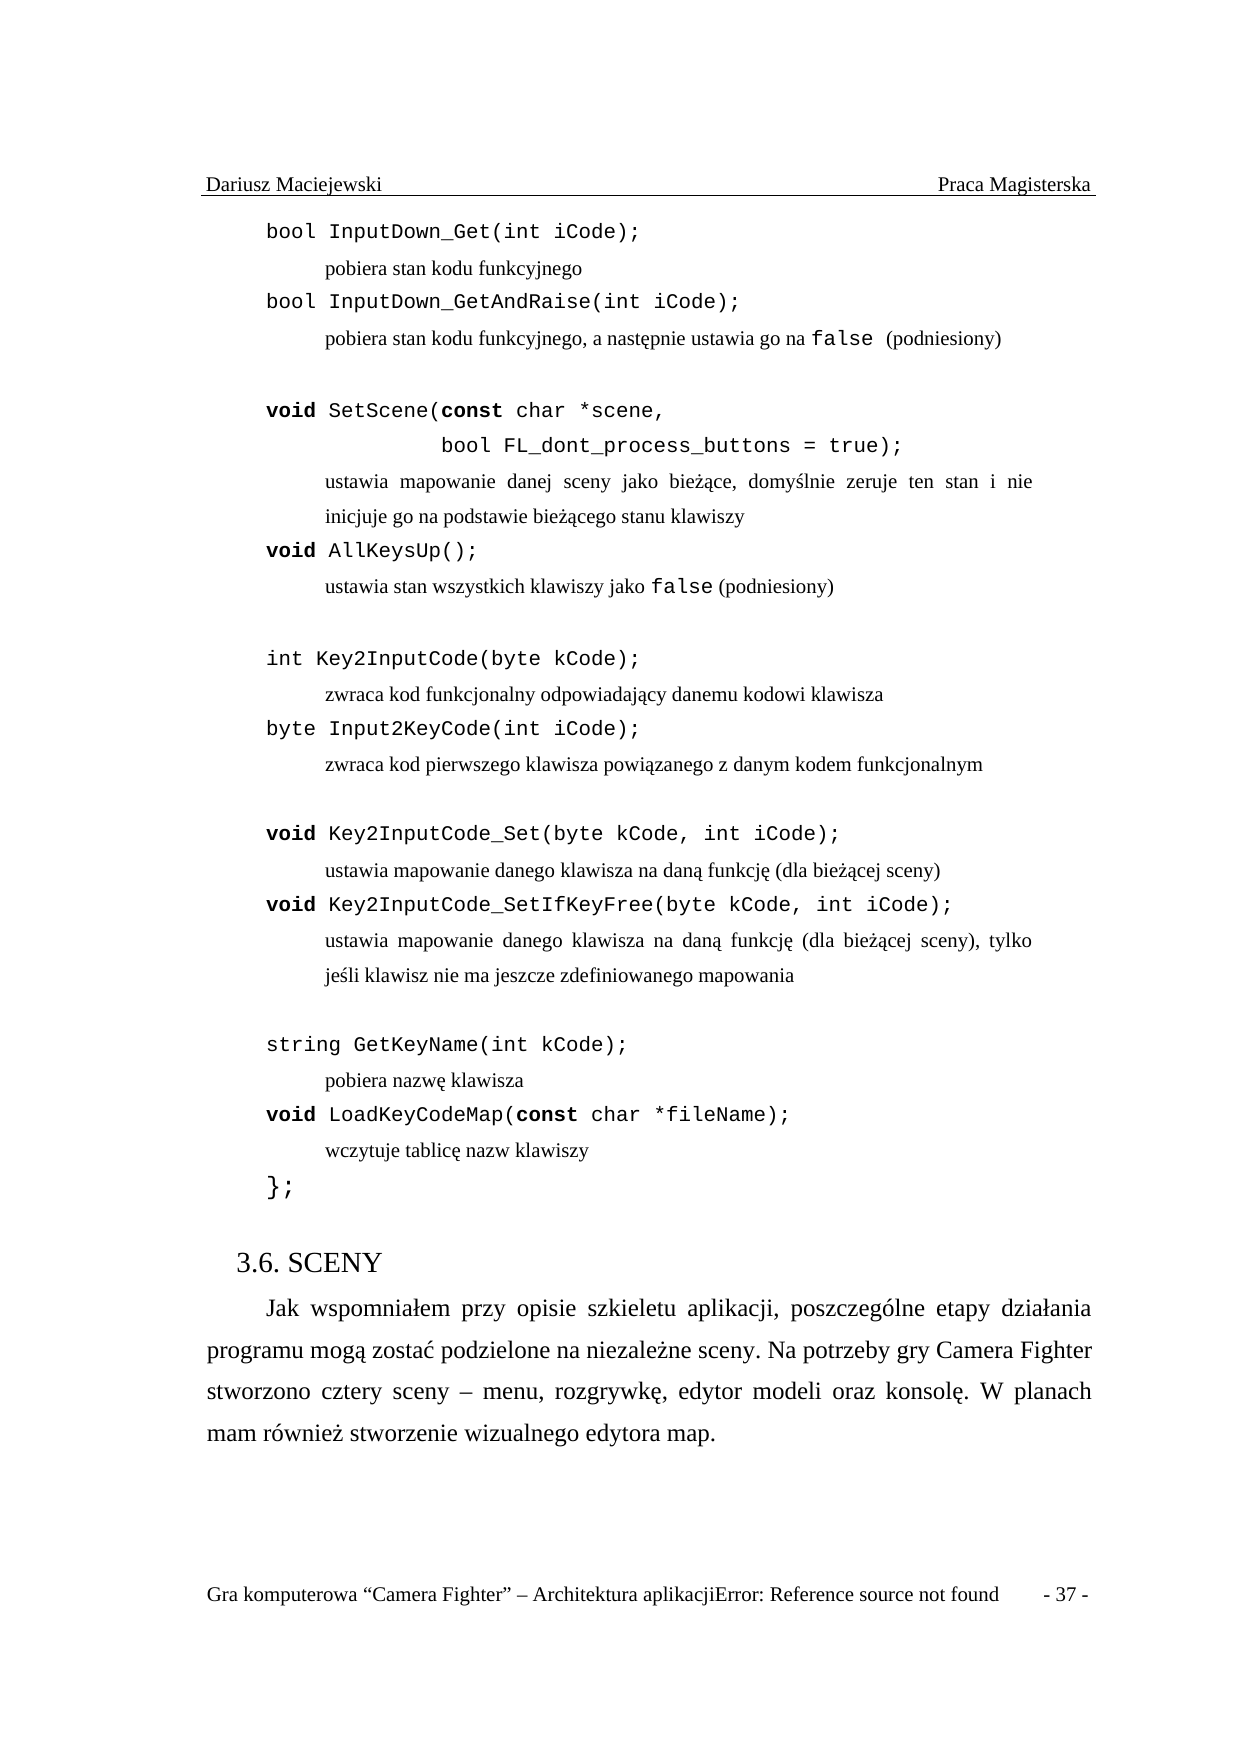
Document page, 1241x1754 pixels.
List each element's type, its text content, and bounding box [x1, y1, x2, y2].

text }; [266, 1174, 1033, 1202]
text pobiera stan kodu funkcyjnego [325, 257, 1033, 280]
text bool InputDown_GetAndRaise(int iCode); [266, 292, 1033, 315]
text byte Input2KeyCode(int iCode); [266, 718, 1033, 742]
text wczytuje tablicę nazw klawiszy [325, 1139, 1033, 1162]
text void AllKeysUp(); [266, 540, 1033, 563]
text ustawia mapowanie danego klawisza na daną funkcję (dla bieżącej sceny), tylko jeśli klawisz nie ma jeszcze zdefiniowanego mapowania [325, 929, 1033, 987]
text zwraca kod pierwszego klawisza powiązanego z danym kodem funkcjonalnym [325, 753, 1033, 776]
text zwraca kod funkcjonalny odpowiadający danemu kodowi klawisza [325, 683, 1033, 706]
text bool FL_dont_process_buttons = true); [266, 435, 1033, 459]
text void Key2InputCode_SetIfKeyFree(byte kCode, int iCode); [266, 893, 1033, 917]
text string GetKeyName(int kCode); [266, 1034, 1033, 1057]
text Jak wspomniałem przy opisie szkieletu aplikacji, poszczególne etapy działania programu mogą zostać podzielone na niezależne sceny. Na potrzeby gry Camera Fighter stworzono cztery sceny – menu, rozgrywkę, edytor modeli oraz konsolę. W planach mam również stworzenie wizualnego edytora map. [207, 1294, 1092, 1447]
text bool InputDown_Get(int iCode); [266, 221, 1033, 245]
text ustawia mapowanie danej sceny jako bieżące, domyślnie zeruje ten stan i nie inicjuje go na podstawie bieżącego stanu klawiszy [325, 470, 1033, 528]
text ustawia stan wszystkich klawiszy jako false (podniesiony) [325, 575, 1033, 600]
text ustawia mapowanie danego klawisza na daną funkcję (dla bieżącej sceny) [325, 859, 1033, 882]
text void LoadKeyCodeMap(const char *fileName); [266, 1104, 1033, 1127]
text void Key2InputCode_Set(byte kCode, int iCode); [266, 823, 1033, 847]
text pobiera stan kodu funkcyjnego, a następnie ustawia go na false (podniesiony) [325, 327, 1033, 352]
text int Key2InputCode(byte kCode); [266, 648, 1033, 671]
text void SetScene(const char *scene, [266, 399, 1033, 423]
text pobiera nazwę klawisza [325, 1069, 1033, 1092]
subtitle Sceny [207, 1246, 1092, 1278]
